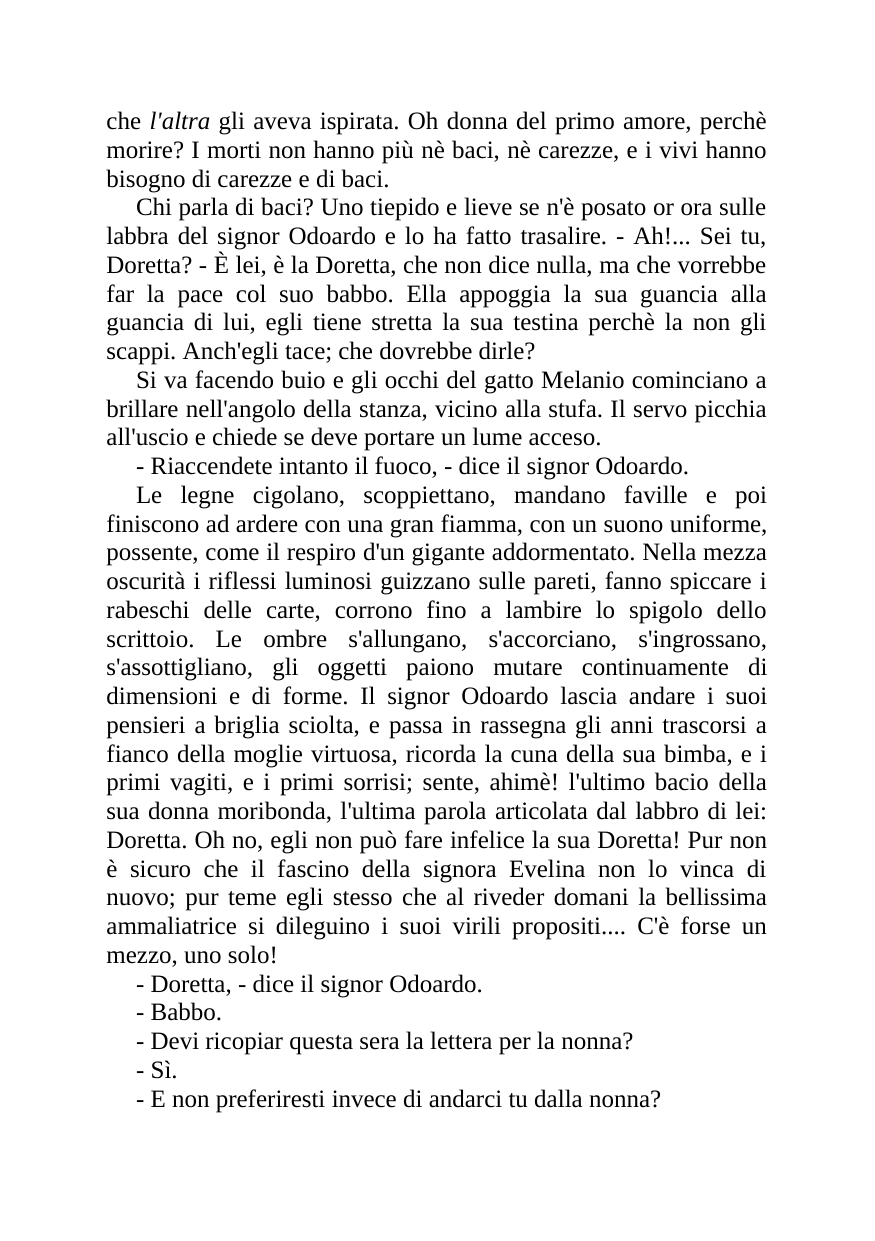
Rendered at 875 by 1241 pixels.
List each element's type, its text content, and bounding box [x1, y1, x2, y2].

text Chi parla di baci? Uno tiepido e lieve se n'è posato or ora sulle labbra del signor Odoardo e lo ha fatto trasalire. - Ah!... Sei tu, Doretta? - È lei, è la Doretta, che non dice nulla, ma che vorrebbe far la pace col suo babbo. Ella appoggia la sua guancia alla guancia di lui, egli tiene stretta la sua testina perchè la non gli scappi. Anch'egli tace; che dovrebbe dirle? [106, 192, 768, 365]
text - E non preferiresti invece di andarci tu dalla nonna? [106, 1084, 768, 1112]
text - Riaccendete intanto il fuoco, - dice il signor Odoardo. [106, 451, 768, 480]
text Le legne cigolano, scoppiettano, mandano faville e poi finiscono ad ardere con una gran fiamma, con un suono uniforme, possente, come il respiro d'un gigante addormentato. Nella mezza oscurità i riflessi luminosi guizzano sulle pareti, fanno spiccare i rabeschi delle carte, corrono fino a lambire lo spigolo dello scrittoio. Le ombre s'allungano, s'accorciano, s'ingrossano, s'assottigliano, gli oggetti paiono mutare continuamente di dimensioni e di forme. Il signor Odoardo lascia andare i suoi pensieri a briglia sciolta, e passa in rassegna gli anni trascorsi a fianco della moglie virtuosa, ricorda la cuna della sua bimba, e i primi vagiti, e i primi sorrisi; sente, ahimè! l'ultimo bacio della sua donna moribonda, l'ultima parola articolata dal labbro di lei: Doretta. Oh no, egli non può fare infelice la sua Doretta! Pur non è sicuro che il fascino della signora Evelina non lo vinca di nuovo; pur teme egli stesso che al riveder domani la bellissima ammaliatrice si dileguino i suoi virili propositi.... C'è forse un mezzo, uno solo! [106, 480, 768, 969]
text - Devi ricopiar questa sera la lettera per la nonna? [106, 1026, 768, 1055]
text - Sì. [106, 1055, 768, 1084]
text - Doretta, - dice il signor Odoardo. [106, 969, 768, 997]
text Si va facendo buio e gli occhi del gatto Melanio cominciano a brillare nell'angolo della stanza, vicino alla stufa. Il servo picchia all'uscio e chiede se deve portare un lume acceso. [106, 365, 768, 451]
text - Babbo. [106, 997, 768, 1026]
text che l'altra gli aveva ispirata. Oh donna del primo amore, perchè morire? I morti non hanno più nè baci, nè carezze, e i vivi hanno bisogno di carezze e di baci. [106, 106, 768, 192]
